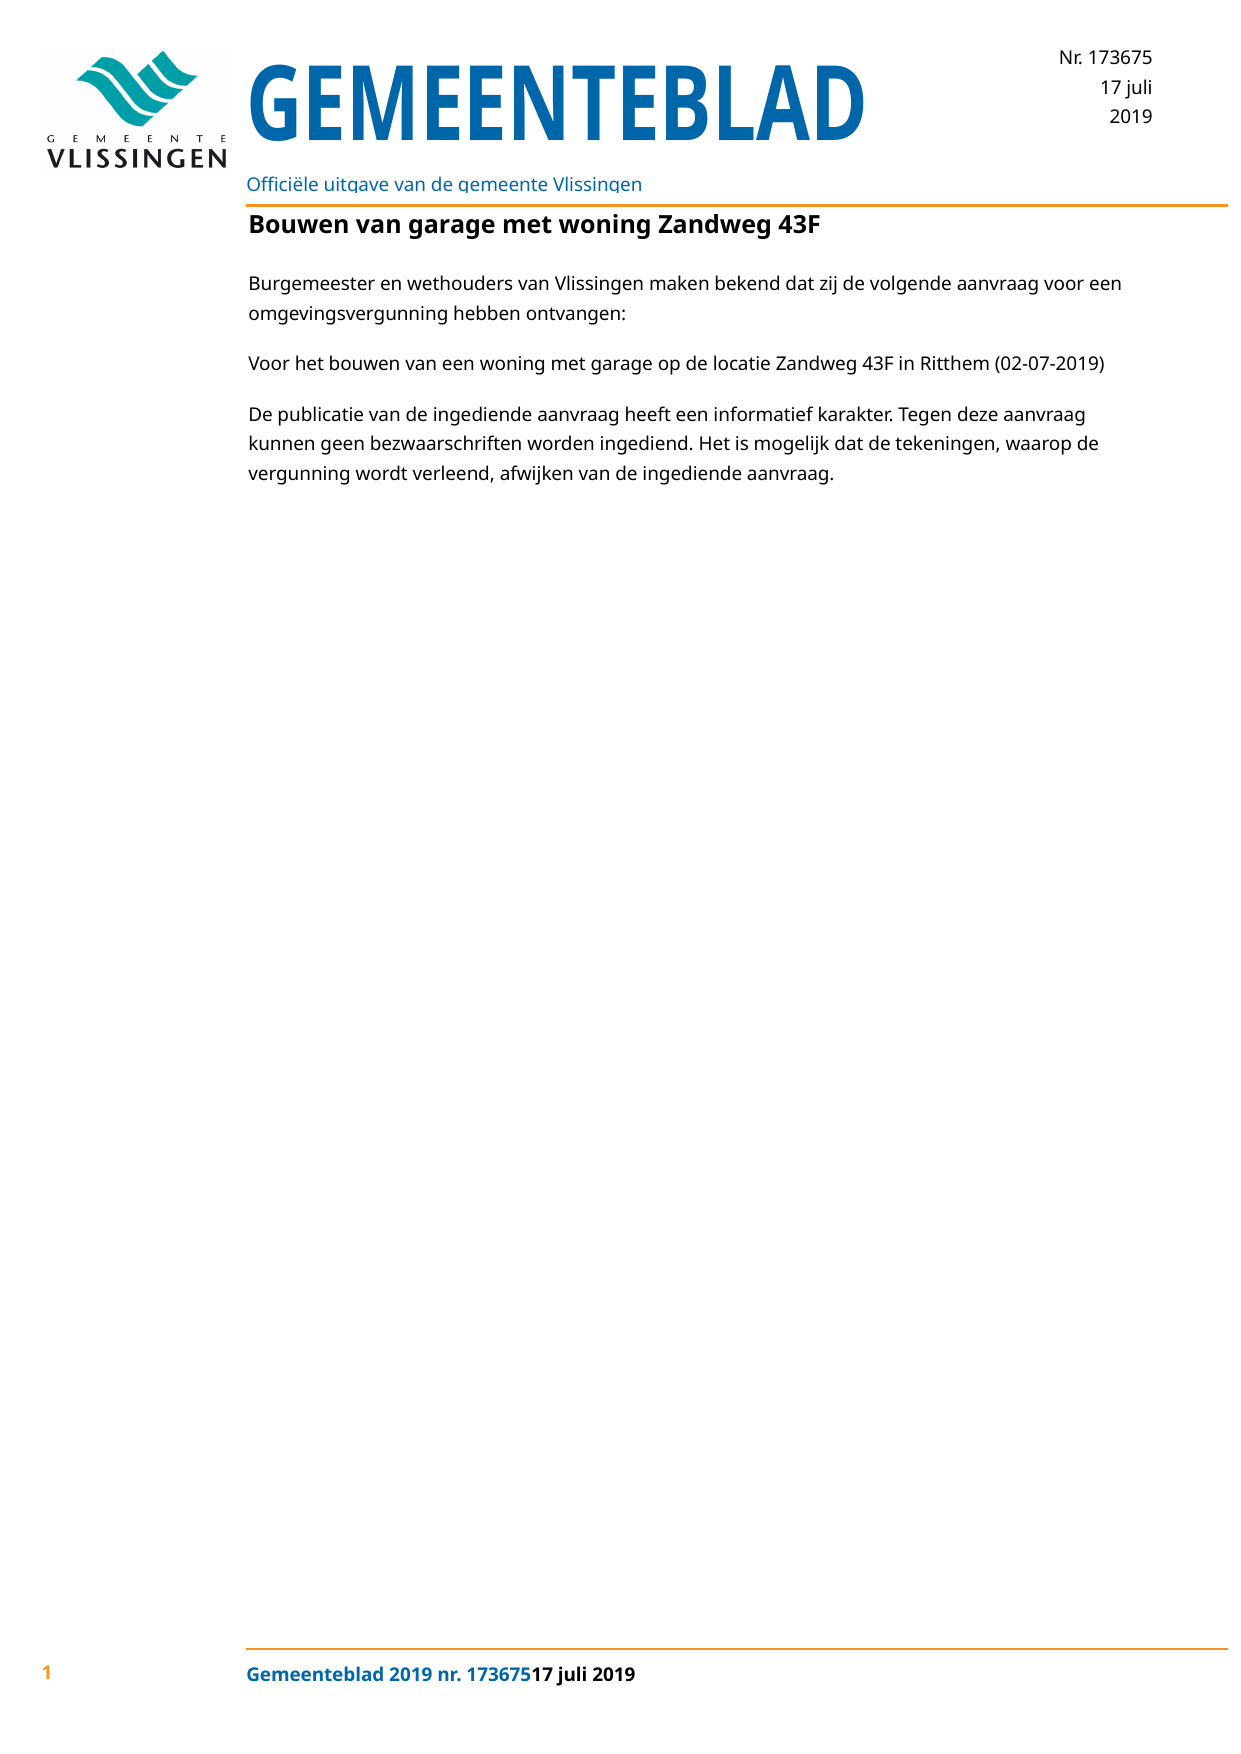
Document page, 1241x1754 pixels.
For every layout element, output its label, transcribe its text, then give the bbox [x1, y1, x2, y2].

text Burgemeester en wethouders van Vlissingen maken bekend dat zij de volgende aanvraag voor een omgevingsvergunning hebben ontvangen: [248, 270, 1152, 326]
text Voor het bouwen van een woning met garage op de locatie Zandweg 43F in Ritthem (02-07-2019) [248, 350, 1152, 376]
text Bouwen van garage met woning Zandweg 43F [248, 207, 1152, 241]
text De publicatie van de ingediende aanvraag heeft een informatief karakter. Tegen deze aanvraag kunnen geen bezwaarschriften worden ingediend. Het is mogelijk dat de tekeningen, waarop de vergunning wordt verleend, afwijken van de ingediende aanvraag. [248, 401, 1152, 486]
picture [41, 47, 231, 172]
